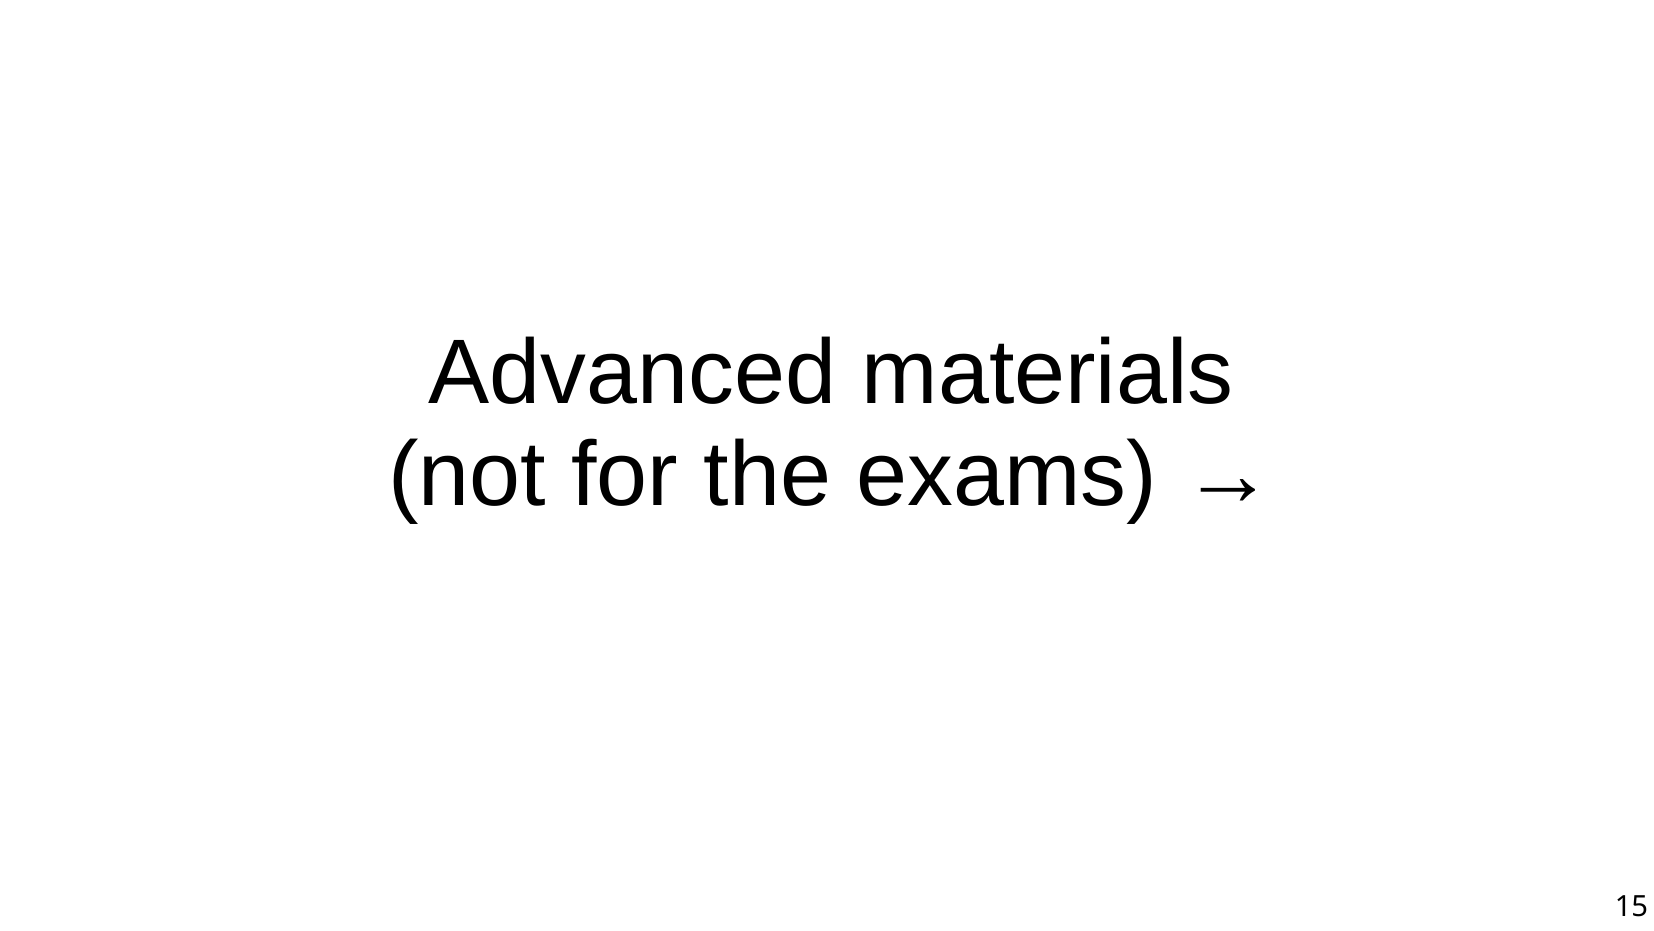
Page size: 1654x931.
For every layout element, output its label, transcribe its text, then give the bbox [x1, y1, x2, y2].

title Advanced materials (not for the exams) → [87, 320, 1576, 526]
